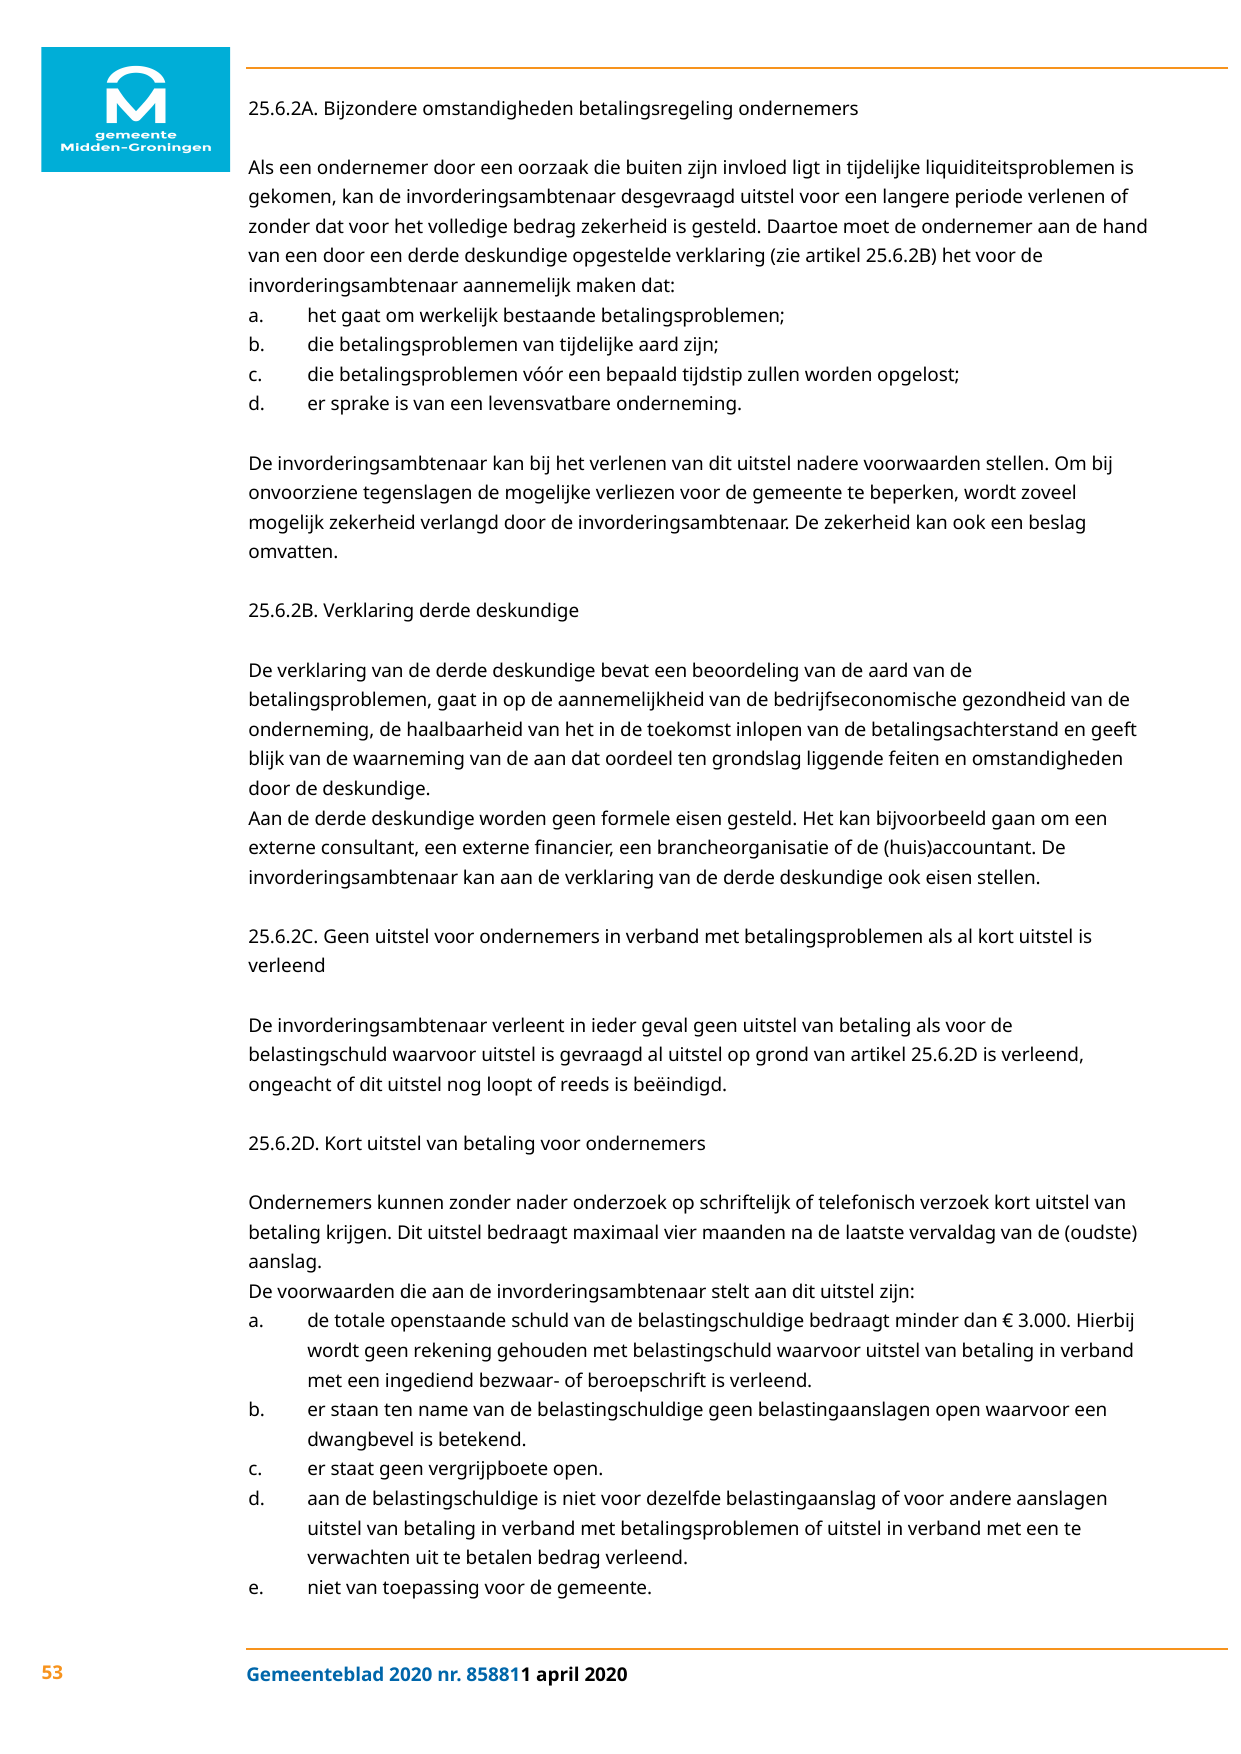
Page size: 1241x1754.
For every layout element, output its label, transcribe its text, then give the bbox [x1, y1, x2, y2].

text Als een ondernemer door een oorzaak die buiten zijn invloed ligt in tijdelijke liquiditeitsproblemen is gekomen, kan de invorderingsambtenaar desgevraagd uitstel voor een langere periode verlenen of zonder dat voor het volledige bedrag zekerheid is gesteld. Daartoe moet de ondernemer aan de hand van een door een derde deskundige opgestelde verklaring (zie artikel 25.6.2B) het voor de invorderingsambtenaar aannemelijk maken dat: [248, 154, 1152, 298]
list aan de belastingschuldige is niet voor dezelfde belastingaanslag of voor andere aanslagen uitstel van betaling in verband met betalingsproblemen of uitstel in verband met een te verwachten uit te betalen bedrag verleend. [248, 1485, 1152, 1570]
list er sprake is van een levensvatbare onderneming. [248, 391, 1152, 416]
picture [184, 146, 190, 153]
text De invorderingsambtenaar kan bij het verlenen van dit uitstel nadere voorwaarden stellen. Om bij onvoorziene tegenslagen de mogelijke verliezen voor de gemeente te beperken, wordt zoveel mogelijk zekerheid verlangd door de invorderingsambtenaar. De zekerheid kan ook een beslag omvatten. [248, 450, 1152, 564]
text Ondernemers kunnen zonder nader onderzoek op schriftelijk of telefonisch verzoek kort uitstel van betaling krijgen. Dit uitstel bedraagt maximaal vier maanden na de laatste vervaldag van de (oudste) aanslag. [248, 1189, 1152, 1274]
text Aan de derde deskundige worden geen formele eisen gesteld. Het kan bijvoorbeeld gaan om een externe consultant, een externe financier, een brancheorganisatie of de (huis)accountant. De invorderingsambtenaar kan aan de verklaring van de derde deskundige ook eisen stellen. [248, 805, 1152, 890]
list de totale openstaande schuld van de belastingschuldige bedraagt minder dan € 3.000. Hierbij wordt geen rekening gehouden met belastingschuld waarvoor uitstel van betaling in verband met een ingediend bezwaar- of beroepschrift is verleend. [248, 1308, 1152, 1393]
list niet van toepassing voor de gemeente. [248, 1574, 1152, 1600]
text 25.6.2B. Verklaring derde deskundige [248, 598, 1152, 623]
text De verklaring van de derde deskundige bevat een beoordeling van de aard van de betalingsproblemen, gaat in op de aannemelijkheid van de bedrijfseconomische gezondheid van de onderneming, de haalbaarheid van het in de toekomst inlopen van de betalingsachterstand en geeft blijk van de waarneming van de aan dat oordeel ten grondslag liggende feiten en omstandigheden door de deskundige. [248, 657, 1152, 801]
text 25.6.2C. Geen uitstel voor ondernemers in verband met betalingsproblemen als al kort uitstel is verleend [248, 923, 1152, 978]
list het gaat om werkelijk bestaande betalingsproblemen; [248, 302, 1152, 328]
picture [108, 66, 164, 82]
text De invorderingsambtenaar verleent in ieder geval geen uitstel van betaling als voor de belastingschuld waarvoor uitstel is gevraagd al uitstel op grond van artikel 25.6.2D is verleend, ongeacht of dit uitstel nog loopt of reeds is beëindigd. [248, 1012, 1152, 1097]
picture [107, 89, 165, 122]
list die betalingsproblemen vóór een bepaald tijdstip zullen worden opgelost; [248, 361, 1152, 387]
list er staan ten name van de belastingschuldige geen belastingaanslagen open waarvoor een dwangbevel is betekend. [248, 1396, 1152, 1452]
list er staat geen vergrijpboete open. [248, 1456, 1152, 1481]
text 25.6.2D. Kort uitstel van betaling voor ondernemers [248, 1130, 1152, 1156]
text 25.6.2A. Bijzondere omstandigheden betalingsregeling ondernemers [248, 95, 1152, 121]
list die betalingsproblemen van tijdelijke aard zijn; [248, 331, 1152, 357]
text De voorwaarden die aan de invorderingsambtenaar stelt aan dit uitstel zijn: [248, 1278, 1152, 1304]
